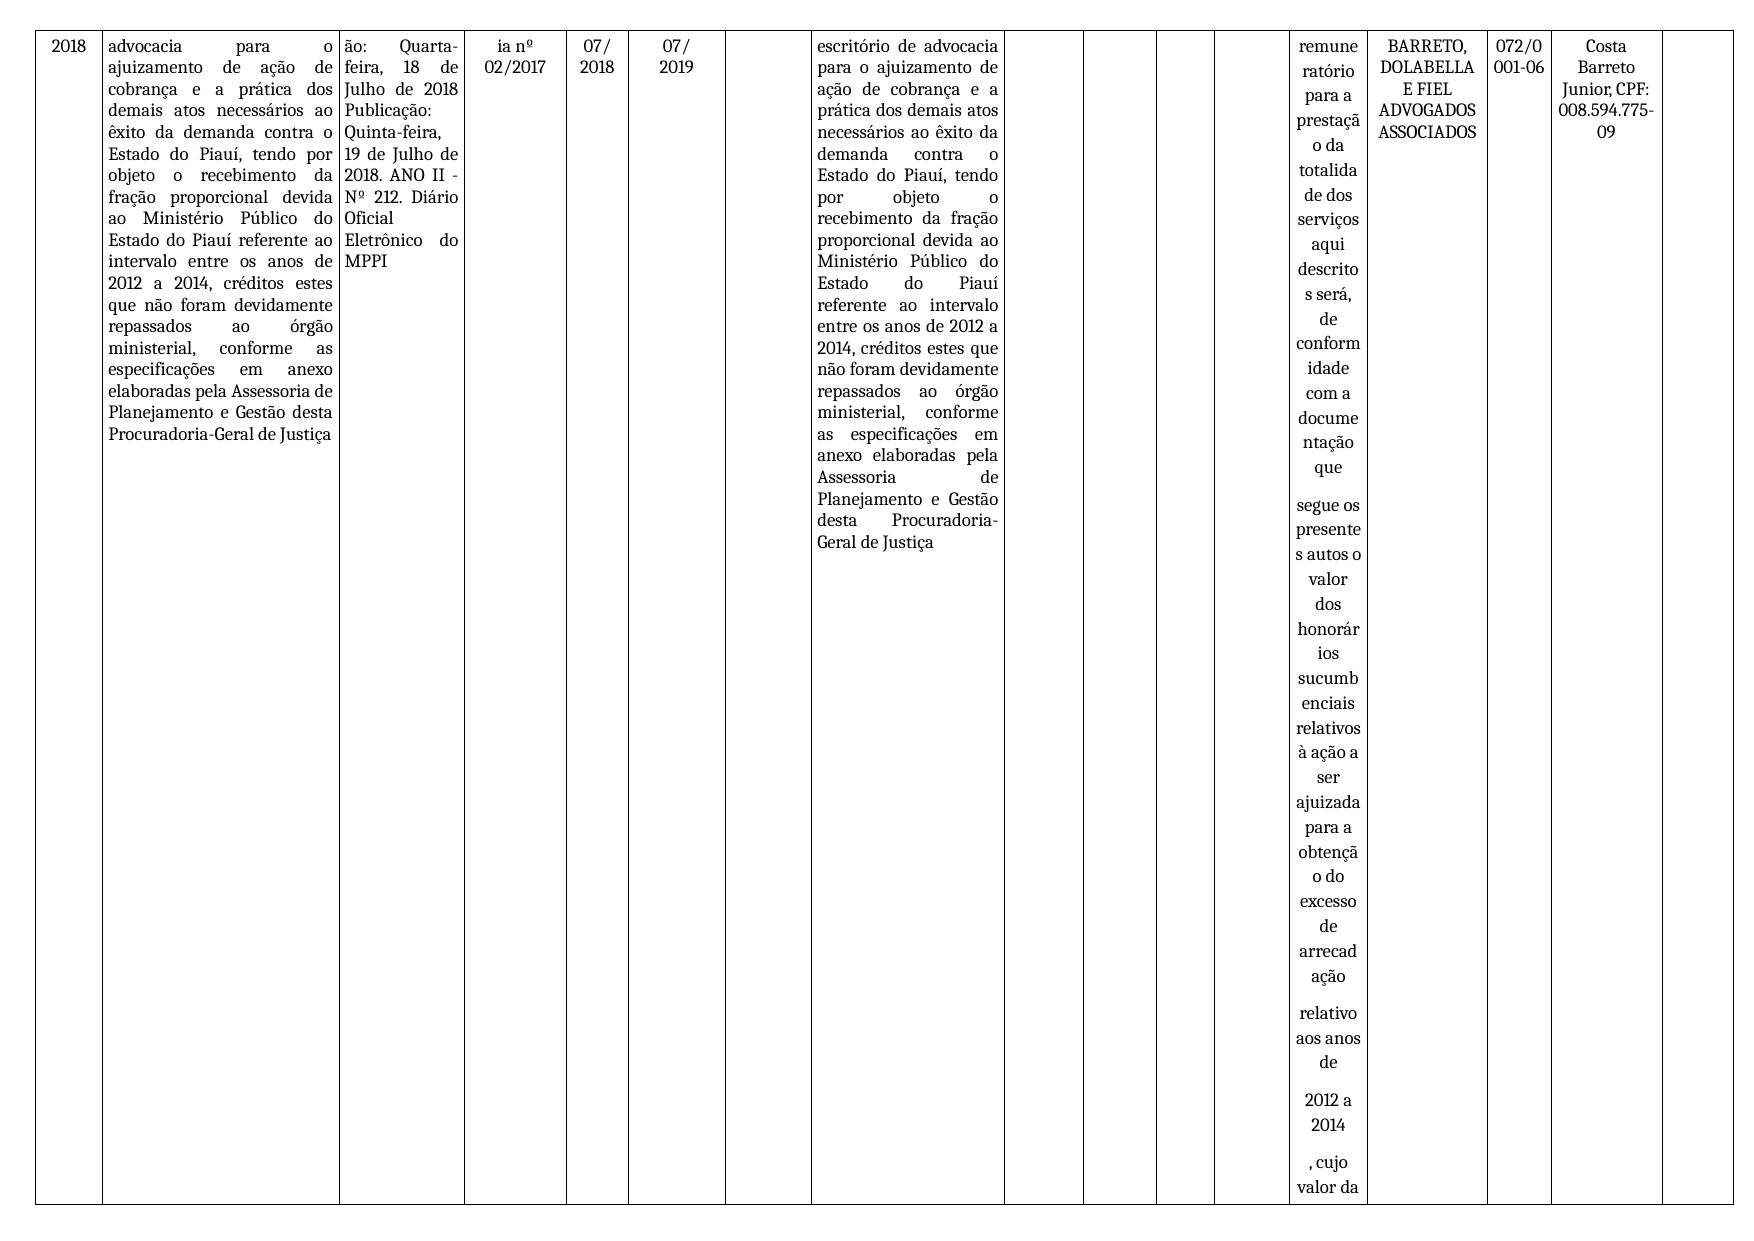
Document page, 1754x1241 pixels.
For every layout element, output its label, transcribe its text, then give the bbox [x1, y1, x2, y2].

table_cell 2018 [36, 31, 102, 1203]
table_cell [1663, 31, 1733, 1203]
table_cell escritório de advocacia para o ajuizamento de ação de cobrança e a prática dos demais atos necessários ao êxito da demanda contra o Estado do Piauí, tendo por objeto o recebimento da fração proporcional devida ao Ministério Público do Estado do Piauí referente ao intervalo entre os anos de 2012 a 2014, créditos estes que não foram devidamente repassados ao órgão ministerial, conforme as especificações em anexo elaboradas pela Assessoria de Planejamento e Gestão desta Procuradoria-Geral de Justiça [812, 31, 1004, 1203]
table_cell remuneratório para a prestação da totalidade dos serviços aqui descritos será, de conformidade com a documentação que segue os presentes autos o valor dos honorários sucumbenciais relativos à ação a ser ajuizada para a obtenção do excesso de arrecadação relativo aos anos de 2012 a 2014 , cujo valor da [1290, 31, 1367, 1203]
table_cell - [1215, 31, 1289, 1203]
table_cell ão: Quarta-feira, 18 de Julho de 2018 Publicação: Quinta-feira, 19 de Julho de 2018. ANO II - Nº 212. Diário Oficial Eletrônico do MPPI [340, 31, 464, 1203]
table_cell 07/ 2019 [629, 31, 725, 1203]
table_cell advocacia para o ajuizamento de ação de cobrança e a prática dos demais atos necessários ao êxito da demanda contra o Estado do Piauí, tendo por objeto o recebimento da fração proporcional devida ao Ministério Público do Estado do Piauí referente ao intervalo entre os anos de 2012 a 2014, créditos estes que não foram devidamente repassados ao órgão ministerial, conforme as especificações em anexo elaboradas pela Assessoria de Planejamento e Gestão desta Procuradoria-Geral de Justiça [103, 31, 339, 1203]
table_cell - [1084, 31, 1156, 1203]
table_cell BARRETO, DOLABELLA E FIEL ADVOGADOS ASSOCIADOS [1368, 31, 1487, 1203]
table_cell - [1157, 31, 1214, 1203]
table_cell 07/ 2018 [567, 31, 628, 1203]
table_cell - [1005, 31, 1083, 1203]
table_cell 072/0001-06 [1488, 31, 1551, 1203]
table_cell Costa Barreto Junior, CPF: 008.594.775-09 [1552, 31, 1662, 1203]
table_cell ia nº 02/2017 [465, 31, 566, 1203]
table_cell [726, 31, 811, 1203]
